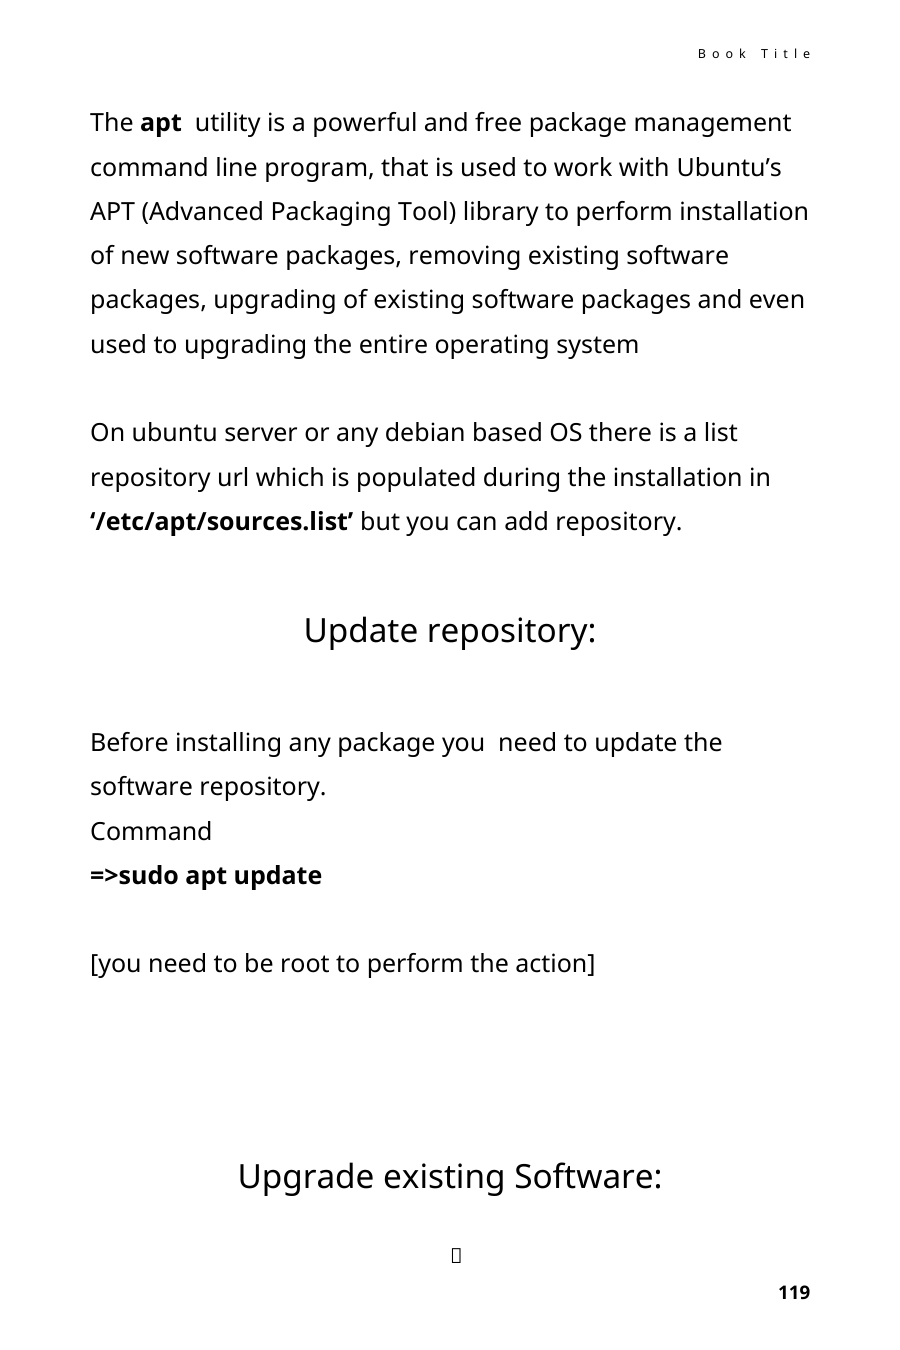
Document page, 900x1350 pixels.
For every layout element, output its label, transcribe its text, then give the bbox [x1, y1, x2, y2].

text Update repository: [90, 607, 810, 652]
text Upgrade existing Software: [90, 1152, 810, 1198]
text [you need to be root to perform the action] [90, 946, 810, 980]
text Before installing any package you need to update the software repository. [90, 724, 810, 803]
text =>sudo apt update [90, 857, 810, 891]
text On ubuntu server or any debian based OS there is a list repository url which is populated during the installation in ‘/etc/apt/sources.list’ but you can add repository. [90, 415, 810, 537]
text Command [90, 813, 810, 847]
text The apt utility is a powerful and free package management command line program, that is used to work with Ubuntu’s APT (Advanced Packaging Tool) library to perform installation of new software packages, removing existing software packages, upgrading of existing software packages and even used to upgrading the entire operating system [90, 105, 810, 360]
